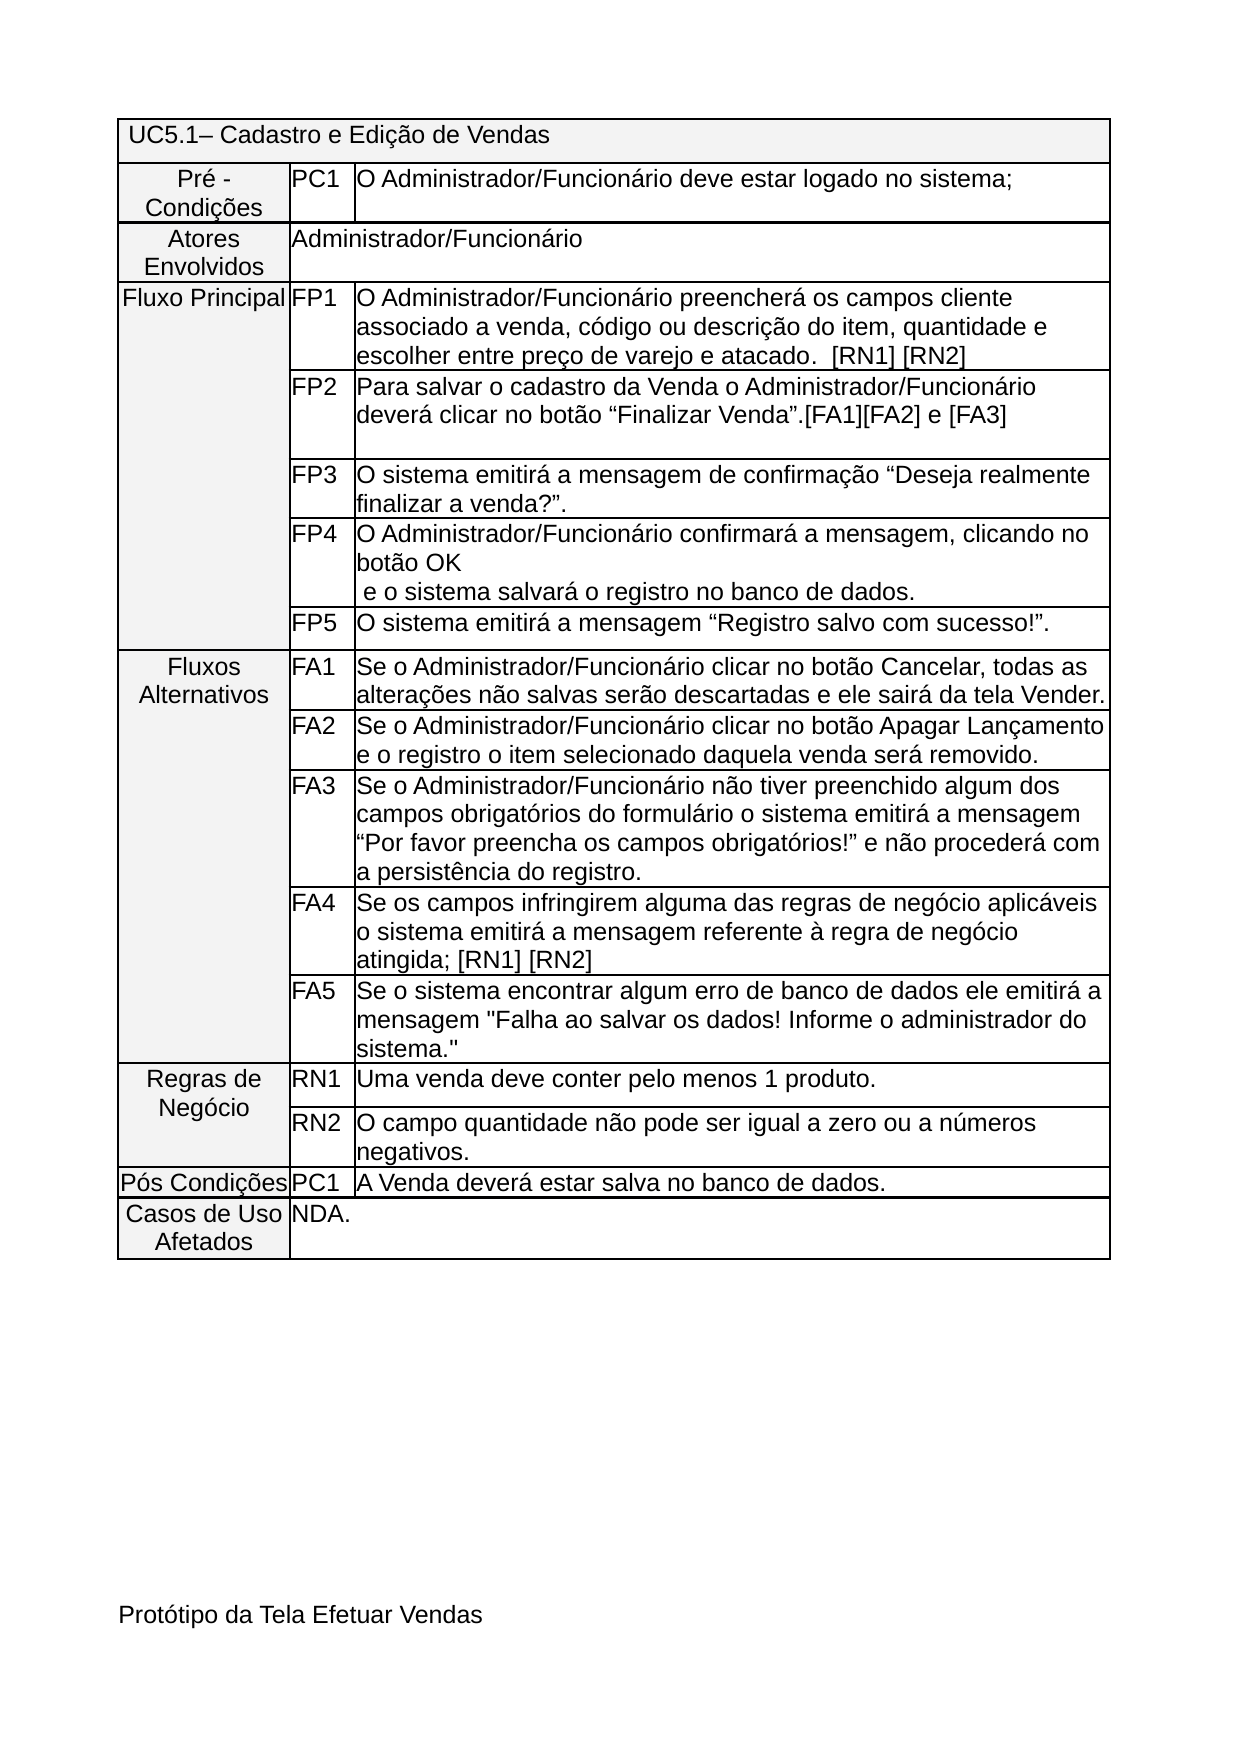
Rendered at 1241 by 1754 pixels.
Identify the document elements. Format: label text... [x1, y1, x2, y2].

table_cell O Administrador/Funcionário confirmará a mensagem, clicando no botão OK e o sistema salvará o registro no banco de dados. [356, 519, 1109, 606]
table_cell FP3 [291, 460, 354, 517]
table_cell Se o sistema encontrar algum erro de banco de dados ele emitirá a mensagem "Falha ao salvar os dados! Informe o administrador do sistema." [356, 976, 1109, 1062]
table_cell Para salvar o cadastro da Venda o Administrador/Funcionário deverá clicar no botão “Finalizar Venda”.[FA1][FA2] e [FA3] [356, 371, 1109, 458]
table_cell Casos de Uso Afetados [119, 1199, 289, 1258]
table_cell Se o Administrador/Funcionário não tiver preenchido algum dos campos obrigatórios do formulário o sistema emitirá a mensagem “Por favor preencha os campos obrigatórios!” e não procederá com a persistência do registro. [356, 771, 1109, 886]
table_cell O sistema emitirá a mensagem “Registro salvo com sucesso!”. [356, 608, 1109, 649]
table_cell O campo quantidade não pode ser igual a zero ou a números negativos. [356, 1108, 1109, 1166]
table_cell FP1 [291, 283, 354, 369]
table_cell Regras de Negócio [119, 1064, 289, 1166]
table_cell A Venda deverá estar salva no banco de dados. [356, 1168, 1109, 1196]
table_cell Pré - Condições [119, 164, 289, 221]
table_cell FP4 [291, 519, 354, 606]
table_cell Administrador/Funcionário [291, 224, 1109, 281]
table_cell O Administrador/Funcionário deve estar logado no sistema; [356, 164, 1109, 221]
table_cell Fluxos Alternativos [119, 651, 289, 1062]
table_cell FA5 [291, 976, 354, 1062]
text Protótipo da Tela Efetuar Vendas [118, 1600, 1122, 1629]
table_cell FP5 [291, 608, 354, 649]
table_cell O Administrador/Funcionário preencherá os campos cliente associado a venda, código ou descrição do item, quantidade e escolher entre preço de varejo e atacado. [RN1] [RN2] [356, 283, 1109, 369]
table_cell Se os campos infringirem alguma das regras de negócio aplicáveis o sistema emitirá a mensagem referente à regra de negócio atingida; [RN1] [RN2] [356, 888, 1109, 974]
table_cell Pós Condições [119, 1168, 289, 1196]
table_cell Fluxo Principal [119, 283, 289, 649]
table_cell FA3 [291, 771, 354, 886]
table_cell PC1 [291, 164, 354, 221]
table_cell FA1 [291, 651, 354, 709]
table_cell FA4 [291, 888, 354, 974]
table_cell FA2 [291, 711, 354, 768]
table_cell PC1 [291, 1168, 354, 1196]
table_cell O sistema emitirá a mensagem de confirmação “Deseja realmente finalizar a venda?”. [356, 460, 1109, 517]
table_cell Se o Administrador/Funcionário clicar no botão Cancelar, todas as alterações não salvas serão descartadas e ele sairá da tela Vender. [356, 651, 1109, 709]
table_cell Atores Envolvidos [119, 224, 289, 281]
table_cell FP2 [291, 371, 354, 458]
table_cell Se o Administrador/Funcionário clicar no botão Apagar Lançamento e o registro o item selecionado daquela venda será removido. [356, 711, 1109, 768]
table_cell Uma venda deve conter pelo menos 1 produto. [356, 1064, 1109, 1106]
table_cell NDA. [291, 1199, 1109, 1258]
table_header UC5.1– Cadastro e Edição de Vendas [119, 120, 1109, 162]
table_cell RN2 [291, 1108, 354, 1166]
table_cell RN1 [291, 1064, 354, 1106]
